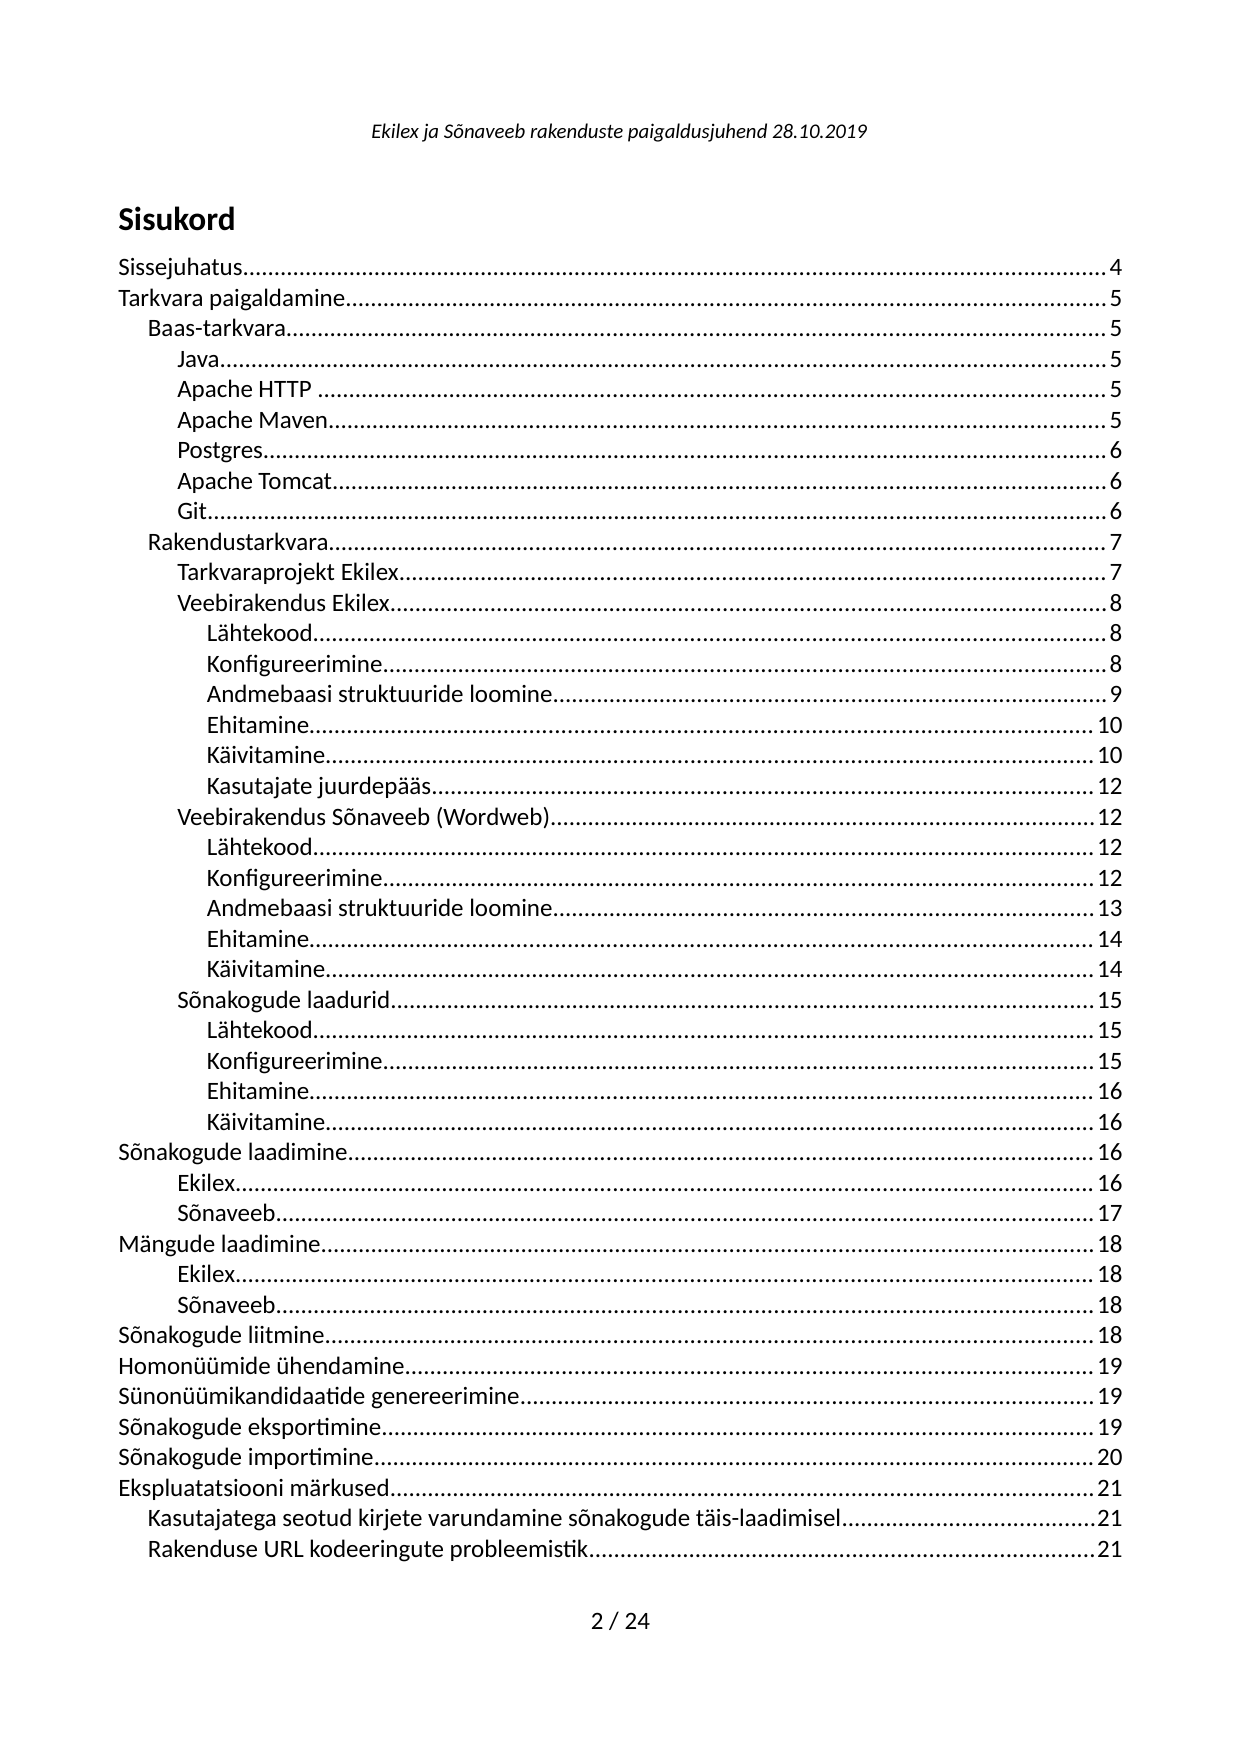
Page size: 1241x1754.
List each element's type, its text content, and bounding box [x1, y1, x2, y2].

subtitle Sisukord [118, 198, 1122, 239]
text Ehitamine 16 [207, 1075, 1122, 1106]
text Sõnakogude eksportimine 19 [118, 1411, 1122, 1442]
text Kasutajatega seotud kirjete varundamine sõnakogude täis-laadimisel 21 [148, 1503, 1122, 1533]
text Sõnakogude liitmine 18 [118, 1319, 1122, 1350]
text Homonüümide ühendamine 19 [118, 1350, 1122, 1381]
text Sõnakogude laadimine 16 [118, 1136, 1122, 1167]
text Ekilex 18 [177, 1258, 1122, 1289]
text Apache Maven 5 [177, 404, 1122, 434]
text Konfigureerimine 8 [207, 648, 1122, 678]
text Sõnaveeb 18 [177, 1289, 1122, 1319]
text Sõnaveeb 17 [177, 1197, 1122, 1228]
text Sissejuhatus 4 [118, 251, 1122, 282]
text Sõnakogude importimine 20 [118, 1442, 1122, 1472]
text Konfigureerimine 12 [207, 862, 1122, 892]
text Veebirakendus Ekilex 8 [177, 587, 1122, 617]
text Veebirakendus Sõnaveeb (Wordweb) 12 [177, 801, 1122, 831]
text Lähtekood 8 [207, 617, 1122, 648]
text Tarkvaraprojekt Ekilex 7 [177, 556, 1122, 587]
text Sõnakogude laadurid 15 [177, 984, 1122, 1014]
text Andmebaasi struktuuride loomine 9 [207, 678, 1122, 709]
text Ekilex 16 [177, 1167, 1122, 1197]
text Ehitamine 10 [207, 709, 1122, 739]
text Käivitamine 16 [207, 1106, 1122, 1136]
text Konfigureerimine 15 [207, 1045, 1122, 1075]
text Rakenduse URL kodeeringute probleemistik 21 [148, 1533, 1122, 1564]
text Apache Tomcat 6 [177, 465, 1122, 495]
text Mängude laadimine 18 [118, 1228, 1122, 1258]
text Kasutajate juurdepääs 12 [207, 770, 1122, 801]
text Lähtekood 15 [207, 1014, 1122, 1045]
text Käivitamine 10 [207, 739, 1122, 770]
text Tarkvara paigaldamine 5 [118, 282, 1122, 312]
text Ekspluatatsiooni märkused 21 [118, 1472, 1122, 1503]
text Postgres 6 [177, 434, 1122, 465]
text Apache HTTP 5 [177, 373, 1122, 404]
text Java 5 [177, 343, 1122, 373]
text Git 6 [177, 495, 1122, 526]
text Rakendustarkvara 7 [148, 526, 1122, 556]
text Ehitamine 14 [207, 923, 1122, 953]
text Käivitamine 14 [207, 953, 1122, 984]
text Sünonüümikandidaatide genereerimine 19 [118, 1381, 1122, 1411]
text Lähtekood 12 [207, 831, 1122, 862]
text Andmebaasi struktuuride loomine 13 [207, 892, 1122, 923]
text Baas-tarkvara 5 [148, 312, 1122, 343]
